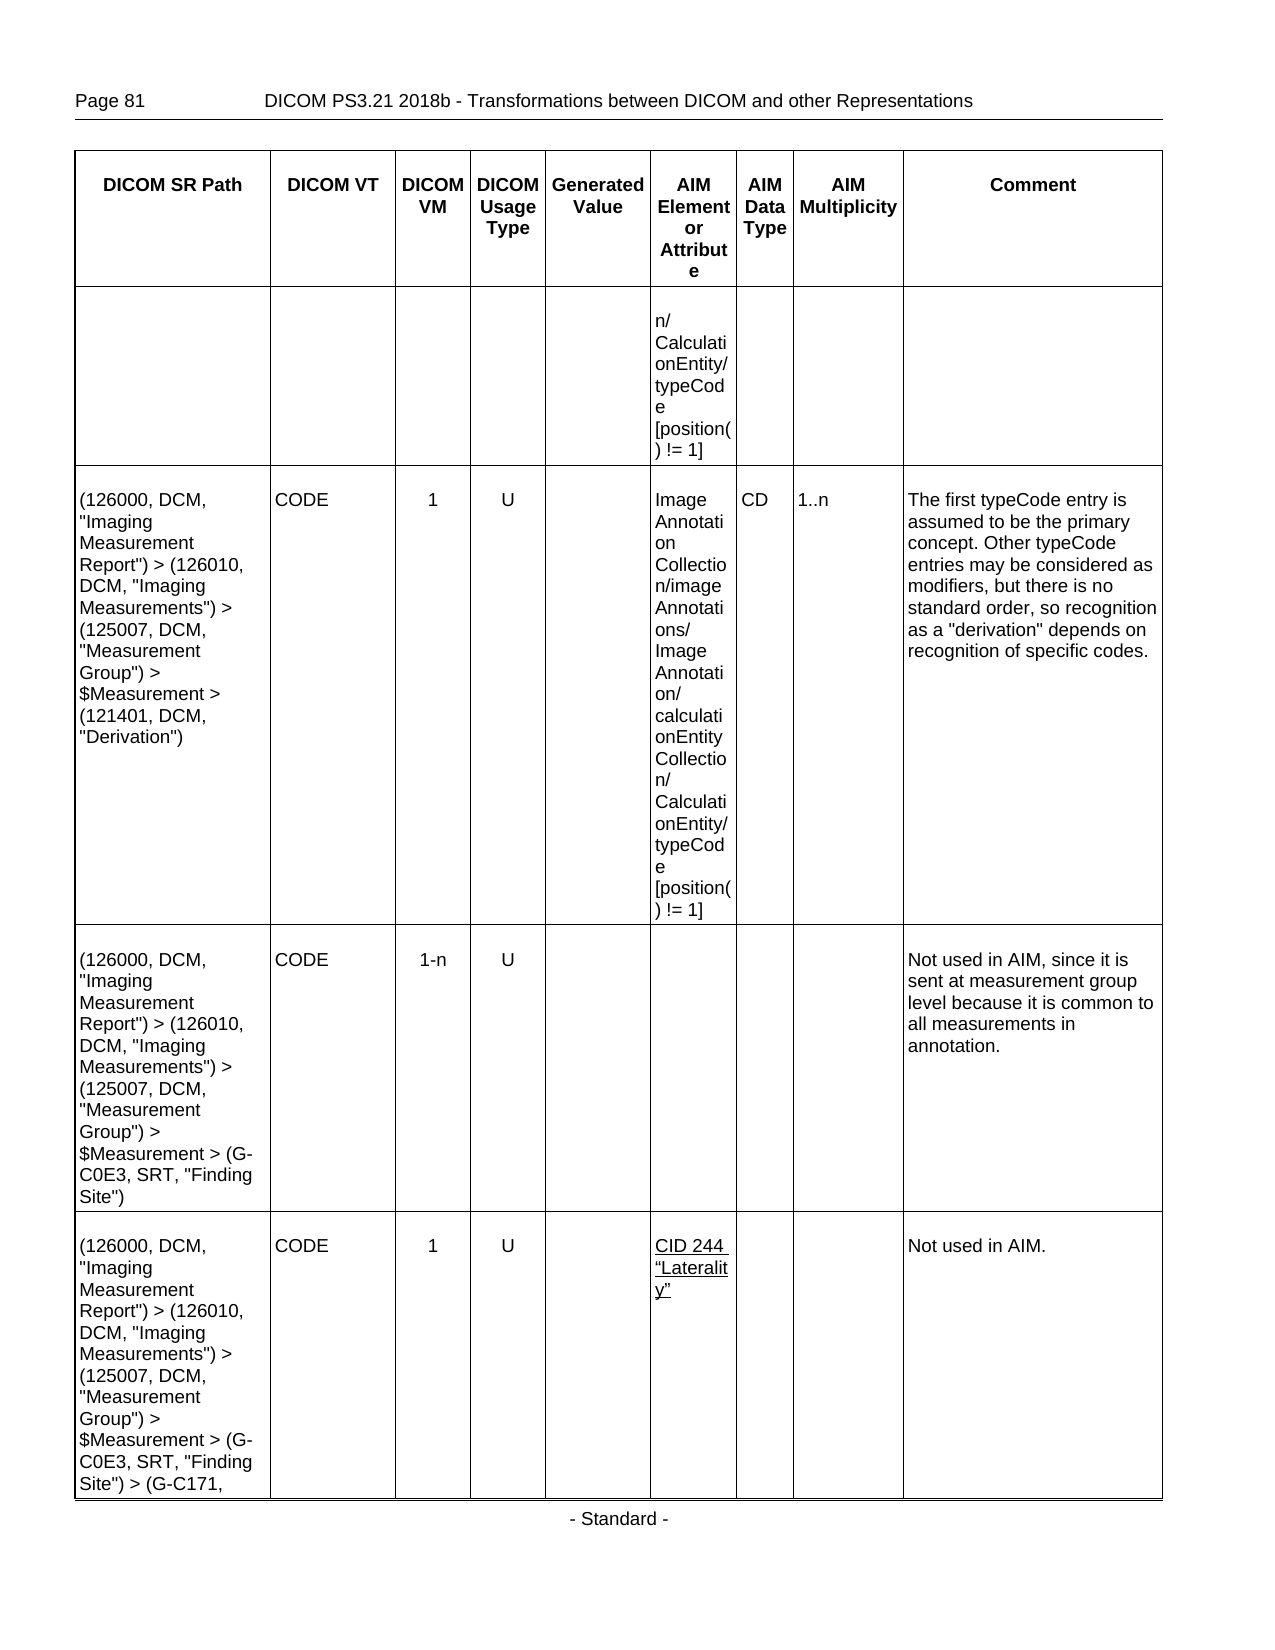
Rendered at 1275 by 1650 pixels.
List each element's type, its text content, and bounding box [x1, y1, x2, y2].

table_cell [794, 1212, 903, 1498]
table_header DICOM VM [396, 151, 470, 286]
table_cell [546, 1212, 650, 1498]
table_cell CODE [271, 1212, 395, 1498]
table_cell The first typeCode entry is assumed to be the primary concept. Other typeCode entries may be considered as modifiers, but there is no standard order, so recognition as a "derivation" depends on recognition of specific codes. [904, 466, 1162, 924]
table_cell 1 [396, 1212, 470, 1498]
table_cell [904, 287, 1162, 465]
table_cell [651, 925, 736, 1211]
table_cell U [471, 925, 545, 1211]
table_cell CD [737, 466, 793, 924]
table_cell (126000, DCM, "Imaging Measurement Report") > (126010, DCM, "Imaging Measurements") > (125007, DCM, "Measurement Group") > $Measurement > (G-C0E3, SRT, "Finding Site") > (G-C171, [76, 1212, 270, 1498]
table_cell [737, 925, 793, 1211]
table_cell CID 244 “Laterality” [651, 1212, 736, 1498]
table_cell Not used in AIM, since it is sent at measurement group level because it is common to all measurements in annotation. [904, 925, 1162, 1211]
table_header DICOM VT [271, 151, 395, 286]
table_header Generated Value [546, 151, 650, 286]
table_cell CODE [271, 466, 395, 924]
table_cell [396, 287, 470, 465]
table_cell 1 [396, 466, 470, 924]
table_cell (126000, DCM, "Imaging Measurement Report") > (126010, DCM, "Imaging Measurements") > (125007, DCM, "Measurement Group") > $Measurement > (121401, DCM, "Derivation") [76, 466, 270, 924]
table_cell [76, 287, 270, 465]
table_cell [794, 287, 903, 465]
table_cell Image​Annotation​​Collection/​image​Annotations/​Image​Annotation/​calculation​Entity​Collection/​CalculationEntity/​typeCode​[position() != 1] [651, 466, 736, 924]
table_cell (126000, DCM, "Imaging Measurement Report") > (126010, DCM, "Imaging Measurements") > (125007, DCM, "Measurement Group") > $Measurement > (G-C0E3, SRT, "Finding Site") [76, 925, 270, 1211]
table_cell n/​CalculationEntity/​typeCode​[position() != 1] [651, 287, 736, 465]
table_cell [546, 925, 650, 1211]
table_header AIM Data Type [737, 151, 793, 286]
table_cell [737, 287, 793, 465]
table_cell CODE [271, 925, 395, 1211]
table_cell U [471, 1212, 545, 1498]
table_cell [794, 925, 903, 1211]
table_header Comment [904, 151, 1162, 286]
table_cell Not used in AIM. [904, 1212, 1162, 1498]
table_header AIM Element or Attribute [651, 151, 736, 286]
table_header DICOM SR Path [76, 151, 270, 286]
table_cell [471, 287, 545, 465]
table_cell [271, 287, 395, 465]
table_cell [737, 1212, 793, 1498]
table_header DICOM Usage Type [471, 151, 545, 286]
table_cell 1..n [794, 466, 903, 924]
table_cell 1-n [396, 925, 470, 1211]
table_cell [546, 466, 650, 924]
table_cell U [471, 466, 545, 924]
table_header AIM Multiplicity [794, 151, 903, 286]
table_cell [546, 287, 650, 465]
